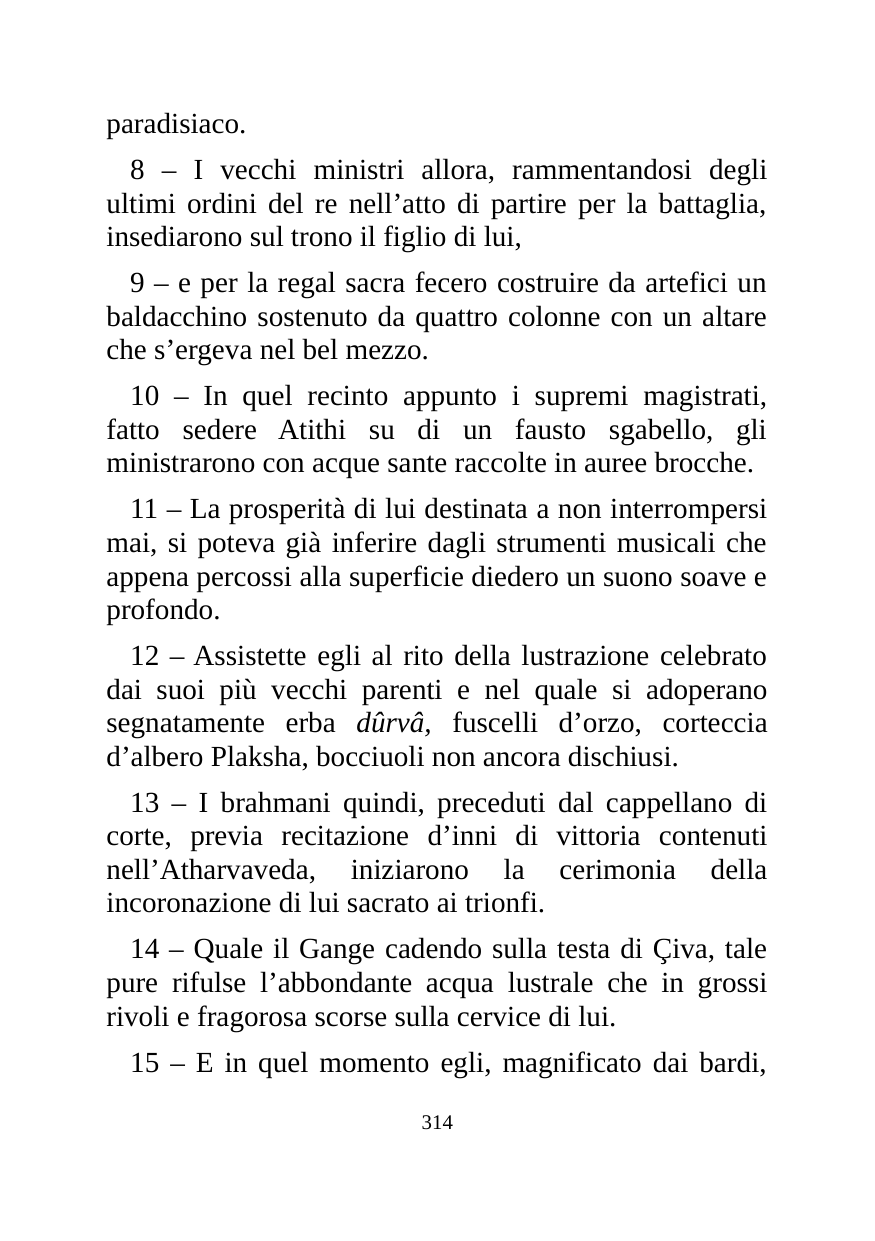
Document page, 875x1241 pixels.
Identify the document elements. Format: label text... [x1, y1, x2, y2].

text 15 – E in quel momento egli, magnificato dai bardi, [106, 1045, 768, 1078]
text paradisiaco. [106, 106, 768, 140]
text 8 – I vecchi ministri allora, rammentandosi degli ultimi ordini del re nell’atto di partire per la battaglia, insediarono sul trono il figlio di lui, [106, 152, 768, 253]
text 10 – In quel recinto appunto i supremi magistrati, fatto sedere Atithi su di un fausto sgabello, gli ministrarono con acque sante raccolte in auree brocche. [106, 378, 768, 479]
text 14 – Quale il Gange cadendo sulla testa di Çiva, tale pure rifulse l’abbondante acqua lustrale che in grossi rivoli e fragorosa scorse sulla cervice di lui. [106, 932, 768, 1032]
text 12 – Assistette egli al rito della lustrazione celebrato dai suoi più vecchi parenti e nel quale si adoperano segnatamente erba dûrvâ, fuscelli d’orzo, corteccia d’albero Plaksha, bocciuoli non ancora dischiusi. [106, 638, 768, 772]
text 13 – I brahmani quindi, preceduti dal cappellano di corte, previa recitazione d’inni di vittoria contenuti nell’Atharvaveda, iniziarono la cerimonia della incoronazione di lui sacrato ai trionfi. [106, 785, 768, 919]
text 9 – e per la regal sacra fecero costruire da artefici un baldacchino sostenuto da quattro colonne con un altare che s’ergeva nel bel mezzo. [106, 265, 768, 366]
text 11 – La prosperità di lui destinata a non interrompersi mai, si poteva già inferire dagli strumenti musicali che appena percossi alla superficie diedero un suono soave e profondo. [106, 492, 768, 626]
